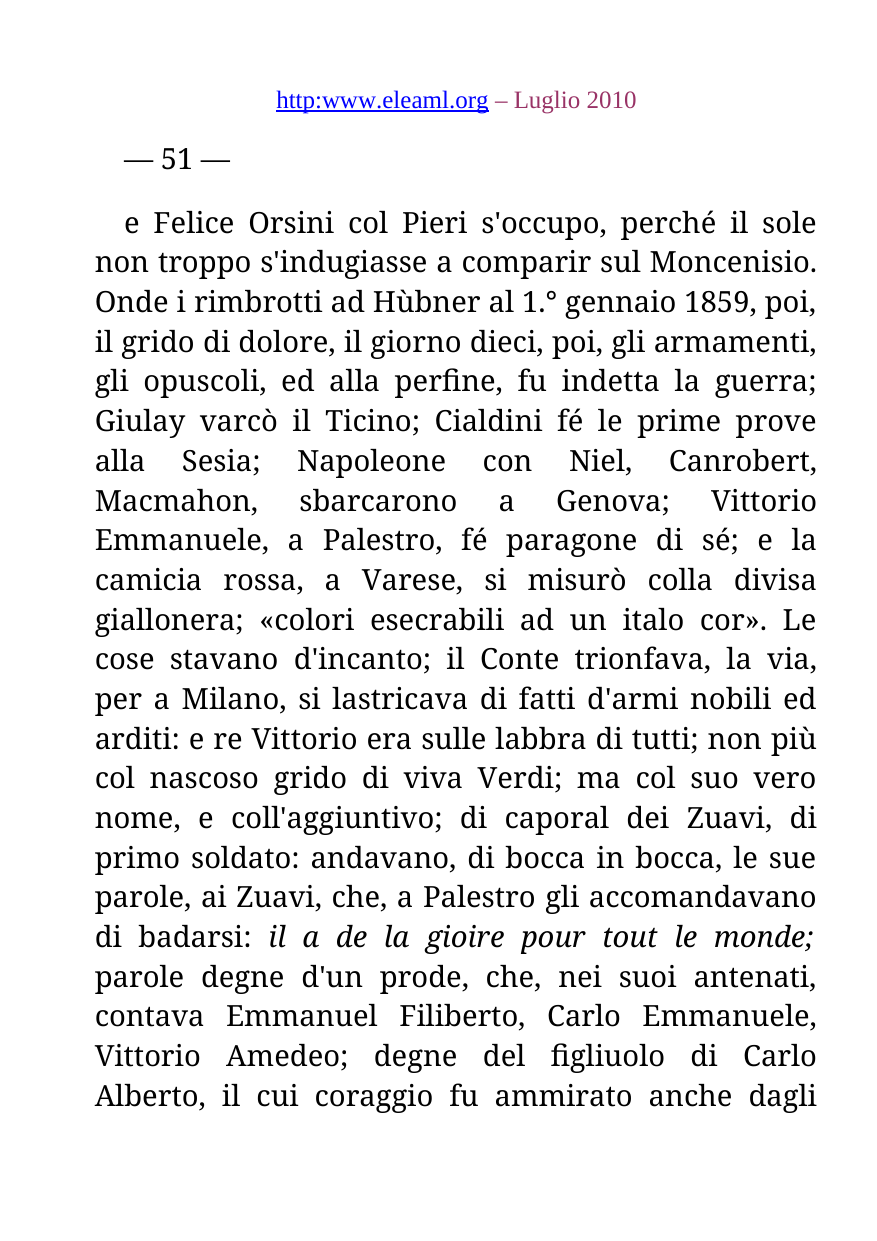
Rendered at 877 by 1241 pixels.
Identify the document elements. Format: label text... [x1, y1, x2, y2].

text — 51 — [94, 138, 818, 178]
text e Felice Orsini col Pieri s'occupo, perché il sole non troppo s'indugiasse a comparir sul Moncenisio. Onde i rimbrotti ad Hùbner al 1.° gennaio 1859, poi, il grido di dolore, il giorno dieci, poi, gli armamenti, gli opuscoli, ed alla perfine, fu indetta la guerra; Giulay varcò il Ticino; Cialdini fé le prime prove alla Sesia; Napoleone con Niel, Canrobert, Macmahon, sbarcarono a Genova; Vittorio Emmanuele, a Palestro, fé paragone di sé; e la camicia rossa, a Varese, si misurò colla divisa giallonera; «colori esecrabili ad un italo cor». Le cose stavano d'incanto; il Conte trionfava, la via, per a Milano, si lastricava di fatti d'armi nobili ed arditi: e re Vittorio era sulle labbra di tutti; non più col nascoso grido di viva Verdi; ma col suo vero nome, e coll'aggiuntivo; di caporal dei Zuavi, di primo soldato: andavano, di bocca in bocca, le sue parole, ai Zuavi, che, a Palestro gli accomandavano di badarsi: il a de la gioire pour tout le monde; parole degne d'un prode, che, nei suoi antenati, contava Emmanuel Filiberto, Carlo Emmanuele, Vittorio Amedeo; degne del figliuolo di Carlo Alberto, il cui coraggio fu ammirato anche dagli [94, 202, 818, 1115]
